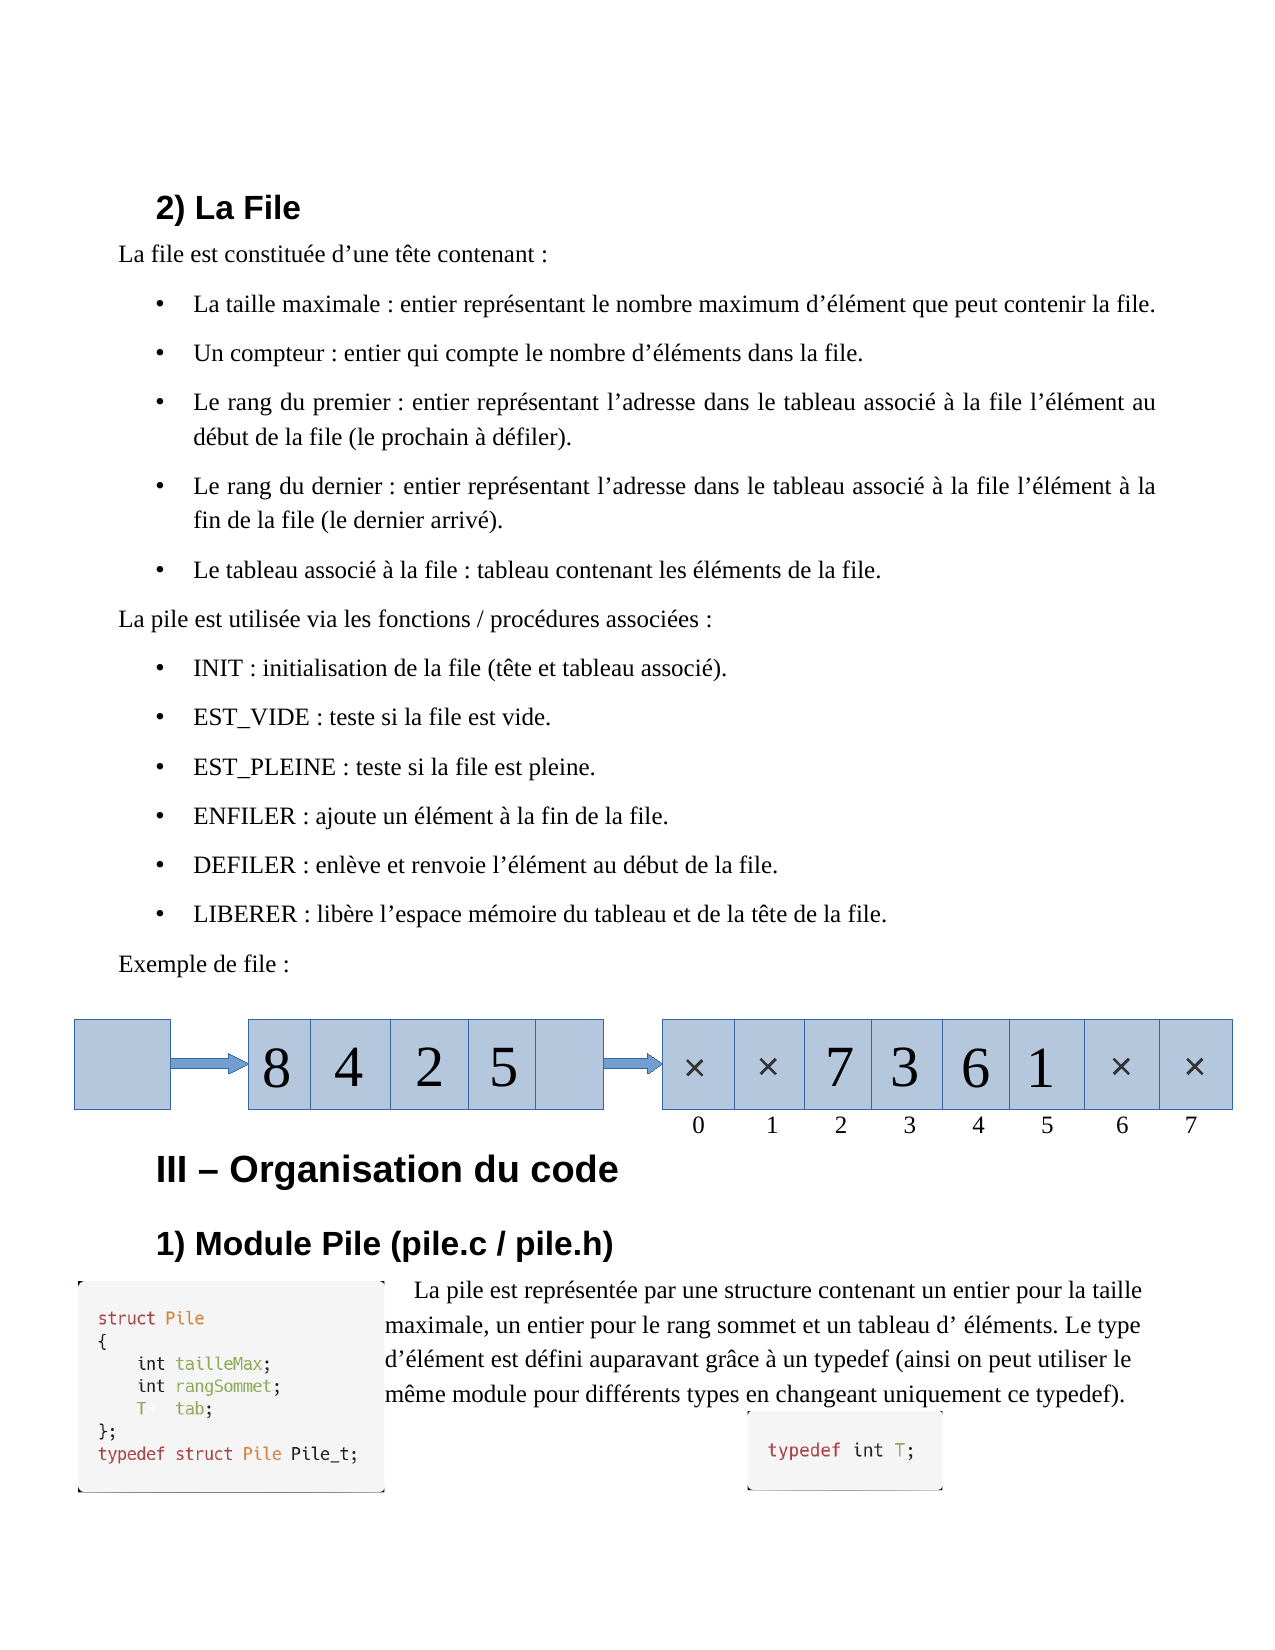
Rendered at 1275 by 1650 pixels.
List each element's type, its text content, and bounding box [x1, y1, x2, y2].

subtitle [171, 1023, 248, 1062]
list INIT : initialisation de la file (tête et tableau associé). [156, 653, 1157, 682]
list Le rang du premier : entier représentant l’adresse dans le tableau associé à la file l’élément au début de la file (le prochain à défiler). [156, 387, 1157, 450]
list Le tableau associé à la file : tableau contenant les éléments de la file. [156, 555, 1157, 583]
subtitle [604, 1023, 662, 1062]
list EST_PLEINE : teste si la file est pleine. [156, 752, 1157, 781]
text La pile est utilisée via les fonctions / procédures associées : [118, 604, 1157, 633]
list ENFILER : ajoute un élément à la fin de la file. [156, 801, 1157, 830]
text La pile est représentée par une structure contenant un entier pour la taille maximale, un entier pour le rang sommet et un tableau d’ éléments. Le type d’élément est défini auparavant grâce à un typedef (ainsi on peut utiliser le même module pour différents types en changeant uniquement ce typedef). [118, 1275, 1157, 1442]
subtitle III – Organisation du code [156, 1065, 1157, 1191]
picture [78, 1281, 385, 1493]
text Exemple de file : [118, 949, 1157, 978]
list EST_VIDE : teste si la file est vide. [156, 702, 1157, 731]
list DEFILER : enlève et renvoie l’élément au début de la file. [156, 850, 1157, 879]
list LIBERER : libère l’espace mémoire du tableau et de la tête de la file. [156, 899, 1157, 928]
picture [747, 1411, 943, 1491]
list Un compteur : entier qui compte le nombre d’éléments dans la file. [156, 338, 1157, 367]
subtitle 1) Module Pile (pile.c / pile.h) [156, 1224, 1157, 1263]
text La file est constituée d’une tête contenant : [118, 239, 1157, 268]
list Le rang du dernier : entier représentant l’adresse dans le tableau associé à la file l’élément à la fin de la file (le dernier arrivé). [156, 471, 1157, 534]
list La taille maximale : entier représentant le nombre maximum d’élément que peut contenir la file. [156, 289, 1157, 317]
subtitle 2) La File [156, 188, 1157, 227]
